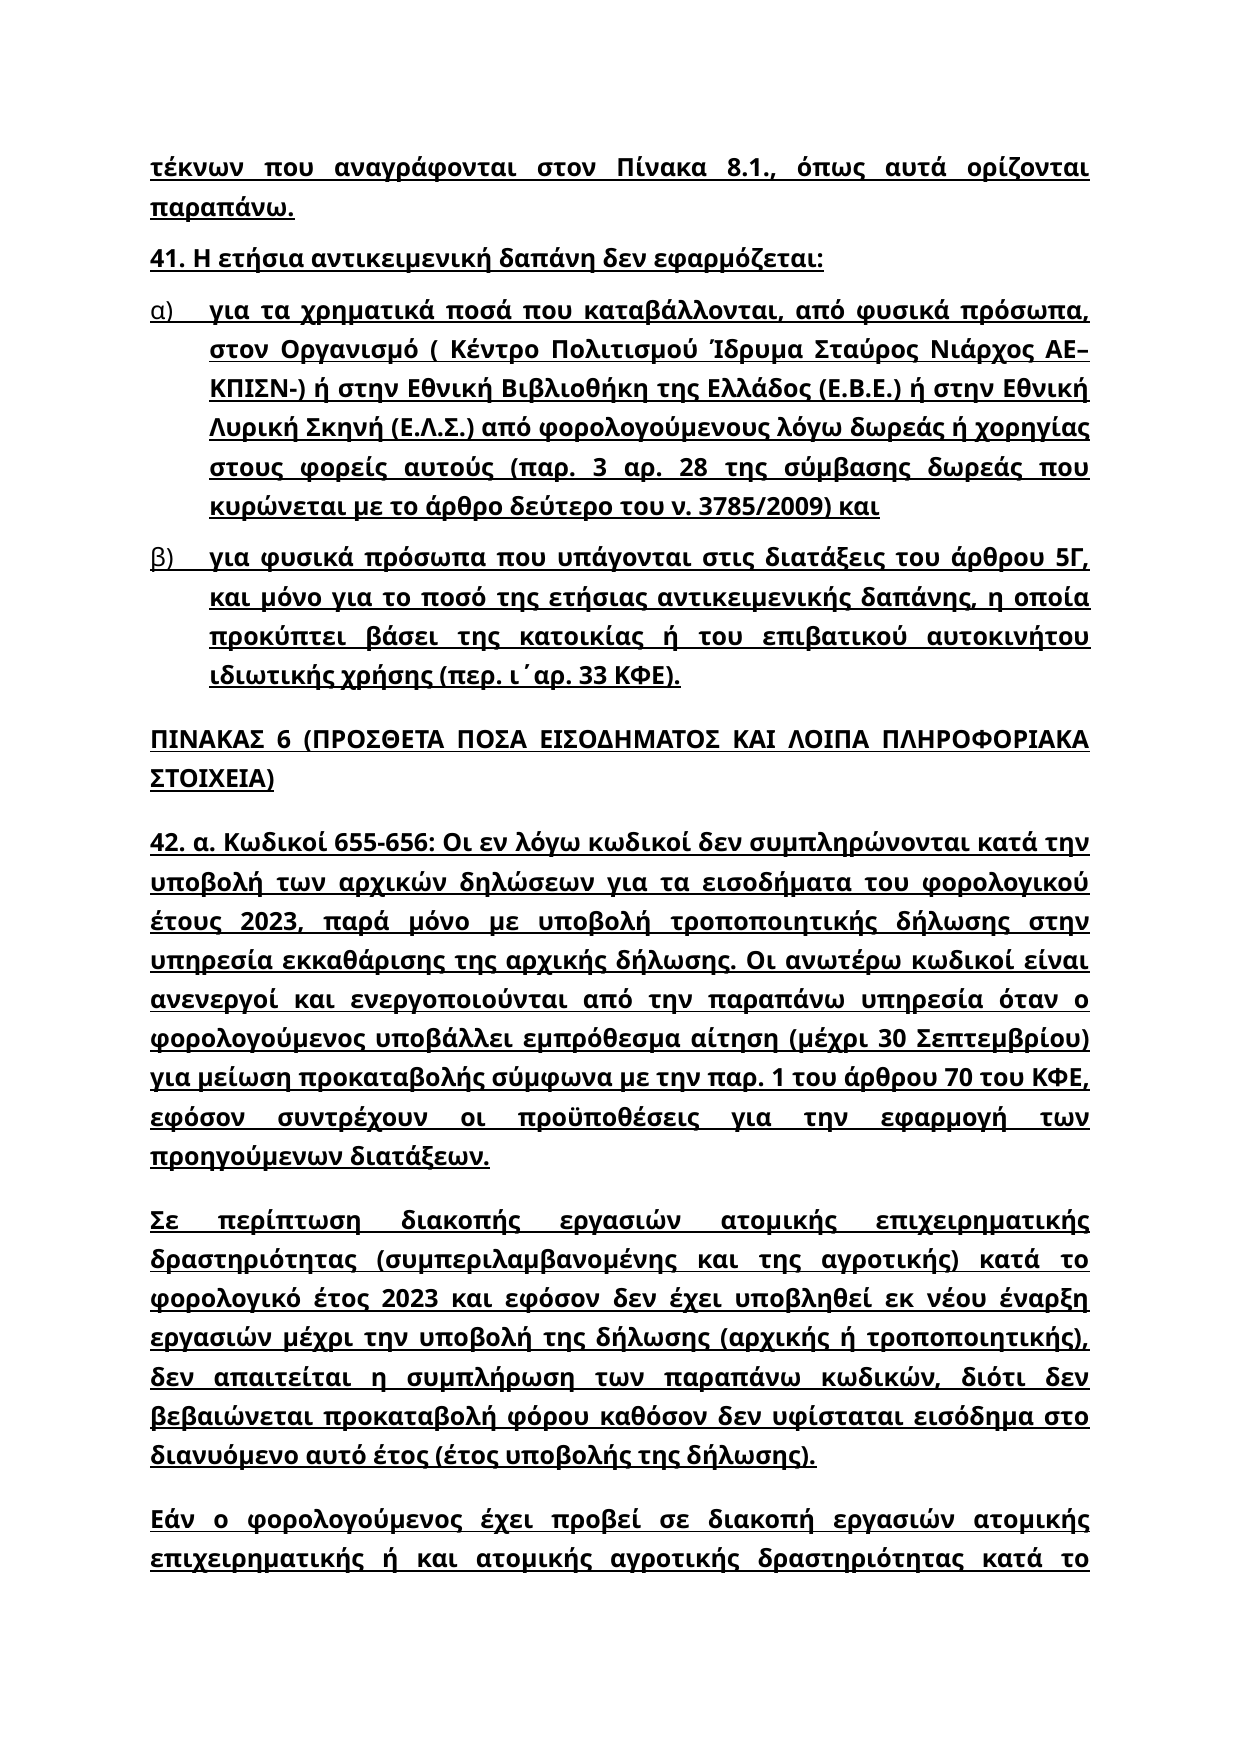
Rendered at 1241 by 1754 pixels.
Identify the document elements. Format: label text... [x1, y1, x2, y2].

text για μείωση προκαταβολής σύμφωνα με την παρ. 1 του άρθρου 70 του ΚΦΕ, [150, 1052, 1090, 1089]
text επιχειρηματικής ή και ατομικής αγροτικής δραστηριότητας κατά το [150, 1532, 1090, 1570]
text βεβαιώνεται προκαταβολή φόρου καθόσον δεν υφίσταται εισόδημα στο [150, 1390, 1090, 1427]
text ΠΙΝΑΚΑΣ 6 (ΠΡΟΣΘΕΤΑ ΠΟΣΑ ΕΙΣΟΔΗΜΑΤΟΣ ΚΑΙ ΛΟΙΠΑ ΠΛΗΡΟΦΟΡΙΑΚΑ [150, 722, 1090, 751]
text παραπάνω. [150, 181, 1090, 223]
text έτους 2023, παρά μόνο με υποβολή τροποποιητικής δήλωσης στην [150, 895, 1090, 932]
list α) για τα χρηματικά ποσά που καταβάλλονται, από φυσικά πρόσωπα, [150, 292, 1090, 321]
text Σε περίπτωση διακοπής εργασιών ατομικής επιχειρηματικής [150, 1202, 1090, 1231]
text ανενεργοί και ενεργοποιούνται από την παραπάνω υπηρεσία όταν ο [150, 973, 1090, 1011]
text υποβολή των αρχικών δηλώσεων για τα εισοδήματα του φορολογικού [150, 856, 1090, 893]
text φορολογούμενος υποβάλλει εμπρόθεσμα αίτηση (μέχρι 30 Σεπτεμβρίου) [150, 1012, 1090, 1050]
text δραστηριότητας (συμπεριλαμβανομένης και της αγροτικής) κατά το [150, 1233, 1090, 1271]
text τέκνων που αναγράφονται στον Πίνακα 8.1., όπως αυτά ορίζονται [150, 150, 1090, 179]
text 41. Η ετήσια αντικειμενική δαπάνη δεν εφαρμόζεται: [150, 241, 1090, 275]
list στον Οργανισμό ( Κέντρο Πολιτισμού Ίδρυμα Σταύρος Νιάρχος ΑΕ–ΚΠΙΣΝ-) ή στην Εθνική Βιβλιοθήκη της Ελλάδος (Ε.Β.Ε.) ή στην Εθνική Λυρική Σκηνή (Ε.Λ.Σ.) από φορολογούμενους λόγω δωρεάς ή χορηγίας στους φορείς αυτούς (παρ. 3 αρ. 28 της σύμβασης δωρεάς που κυρώνεται με το άρθρο δεύτερο του ν. 3785/2009) και [150, 323, 1090, 522]
text εργασιών μέχρι την υποβολή της δήλωσης (αρχικής ή τροποποιητικής), [150, 1312, 1090, 1349]
text δεν απαιτείται η συμπλήρωση των παραπάνω κωδικών, διότι δεν [150, 1351, 1090, 1388]
text εφόσον συντρέχουν οι προϋποθέσεις για την εφαρμογή των [150, 1091, 1090, 1128]
text 42. α. Κωδικοί 655-656: Οι εν λόγω κωδικοί δεν συμπληρώνονται κατά την [150, 825, 1090, 854]
text διανυόμενο αυτό έτος (έτος υποβολής της δήλωσης). [150, 1429, 1090, 1472]
list και μόνο για το ποσό της ετήσιας αντικειμενικής δαπάνης, η οποία προκύπτει βάσει της κατοικίας ή του επιβατικού αυτοκινήτου ιδιωτικής χρήσης (περ. ι΄αρ. 33 ΚΦΕ). [150, 571, 1090, 692]
text υπηρεσία εκκαθάρισης της αρχικής δήλωσης. Οι ανωτέρω κωδικοί είναι [150, 934, 1090, 971]
text φορολογικό έτος 2023 και εφόσον δεν έχει υποβληθεί εκ νέου έναρξη [150, 1272, 1090, 1310]
text Εάν ο φορολογούμενος έχει προβεί σε διακοπή εργασιών ατομικής [150, 1502, 1090, 1531]
text ΣΤΟΙΧΕΙΑ) [150, 752, 1090, 795]
text προηγούμενων διατάξεων. [150, 1130, 1090, 1172]
list β) για φυσικά πρόσωπα που υπάγονται στις διατάξεις του άρθρου 5Γ, [150, 540, 1090, 569]
